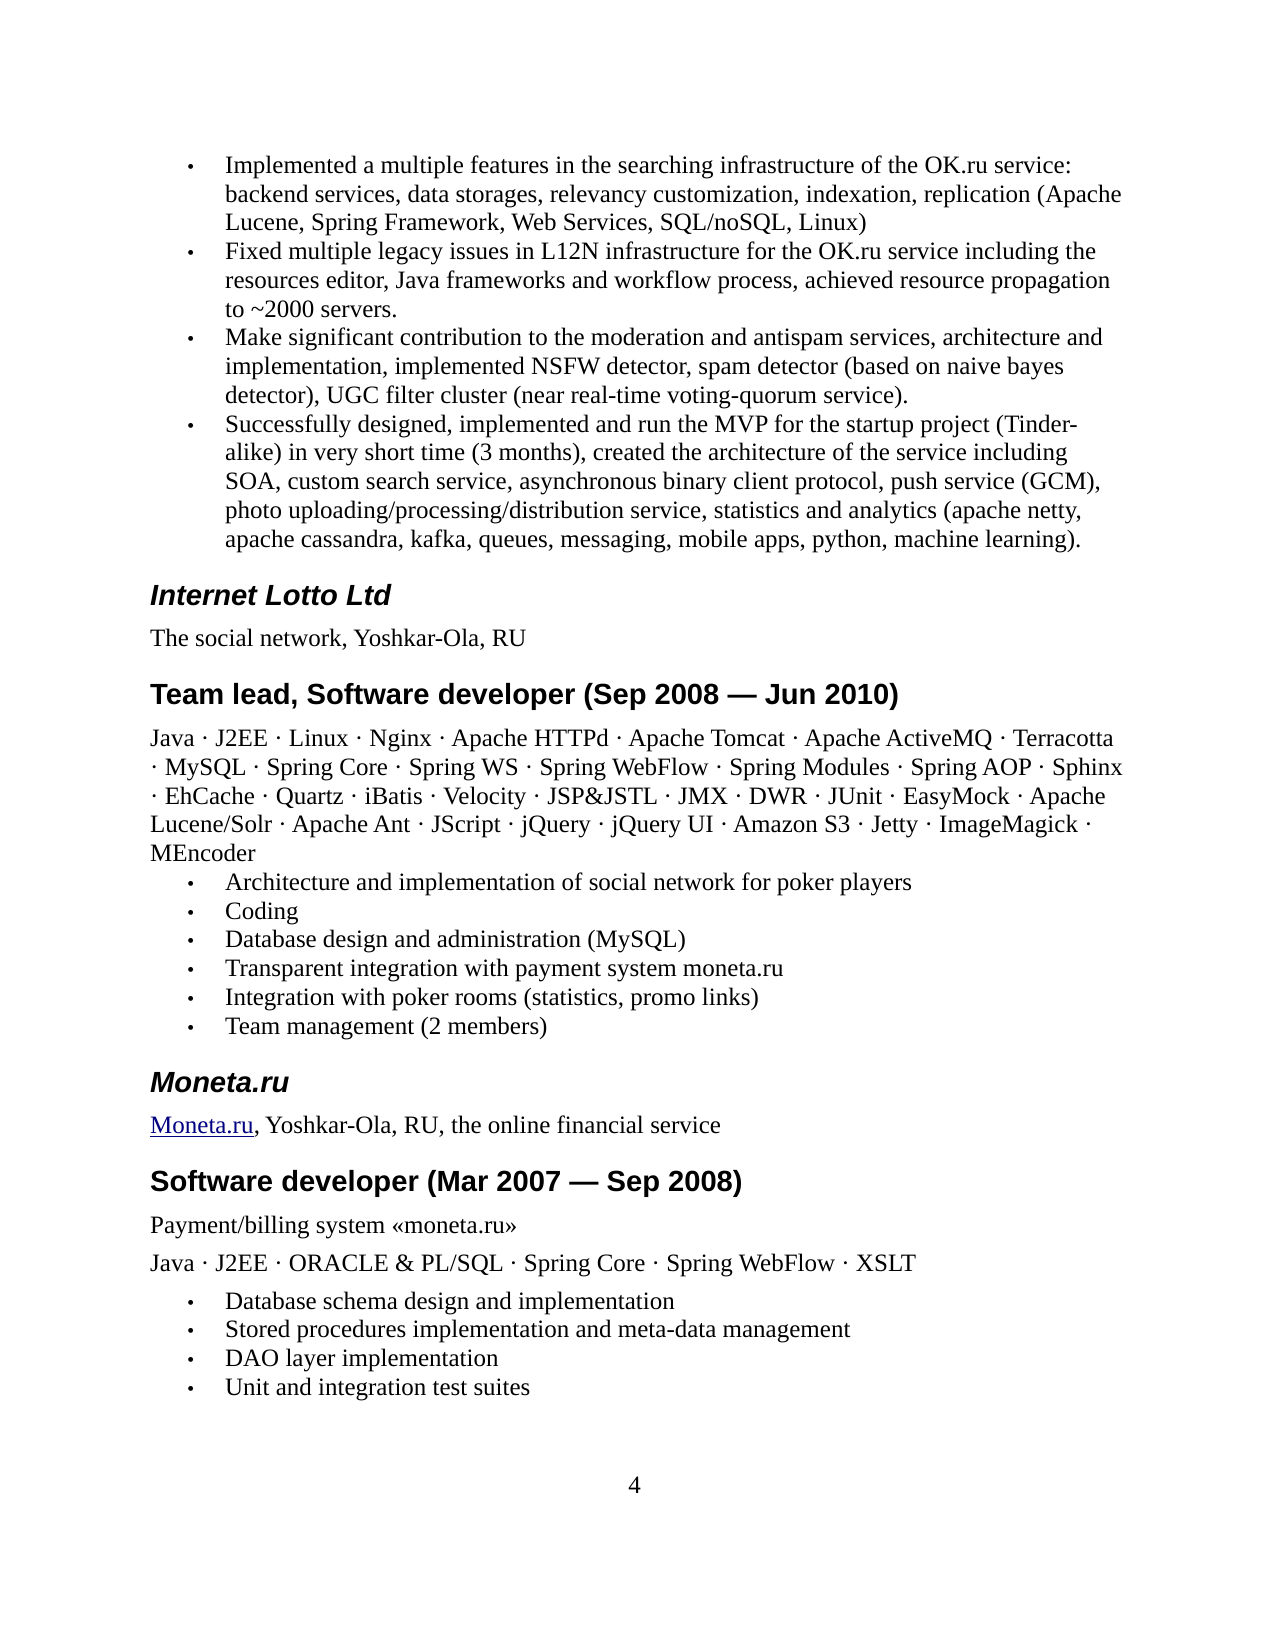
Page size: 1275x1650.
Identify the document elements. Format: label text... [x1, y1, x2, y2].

list Unit and integration test suites [187, 1372, 1125, 1401]
subtitle Internet Lotto Ltd [150, 577, 1125, 611]
list Architecture and implementation of social network for poker players [187, 867, 1125, 896]
list Successfully designed, implemented and run the MVP for the startup project (Tinder-alike) in very short time (3 months), created the architecture of the service including SOA, custom search service, asynchronous binary client protocol, push service (GCM), photo uploading/processing/distribution service, statistics and analytics (apache netty, apache cassandra, kafka, queues, messaging, mobile apps, python, machine learning). [187, 409, 1125, 552]
list Transparent integration with payment system moneta.ru [187, 953, 1125, 982]
text Moneta.ru, Yoshkar-Ola, RU, the online financial service [150, 1111, 1125, 1139]
list Fixed multiple legacy issues in L12N infrastructure for the OK.ru service including the resources editor, Java frameworks and workflow process, achieved resource propagation to ~2000 servers. [187, 236, 1125, 322]
list Coding [187, 896, 1125, 924]
text The social network, Yoshkar-Ola, RU [150, 623, 1125, 652]
subtitle Moneta.ru [150, 1064, 1125, 1098]
list Implemented a multiple features in the searching infrastructure of the OK.ru service: backend services, data storages, relevancy customization, indexation, replication (Apache Lucene, Spring Framework, Web Services, SQL/noSQL, Linux) [187, 150, 1125, 236]
text Java · J2EE · ORACLE & PL/SQL · Spring Core · Spring WebFlow · XSLT [150, 1248, 1125, 1277]
list Integration with poker rooms (statistics, promo links) [187, 982, 1125, 1011]
list Make significant contribution to the moderation and antispam services, architecture and implementation, implemented NSFW detector, spam detector (based on naive bayes detector), UGC filter cluster (near real-time voting-quorum service). [187, 322, 1125, 409]
list Database design and administration (MySQL) [187, 924, 1125, 953]
text Payment/billing system «moneta.ru» [150, 1210, 1125, 1239]
list Team management (2 members) [187, 1011, 1125, 1039]
list Stored procedures implementation and meta-data management [187, 1314, 1125, 1343]
list DAO layer implementation [187, 1343, 1125, 1372]
subtitle Software developer (Mar 2007 — Sep 2008) [150, 1164, 1125, 1198]
list Database schema design and implementation [187, 1286, 1125, 1314]
text Java · J2EE · Linux · Nginx · Apache HTTPd · Apache Tomcat · Apache ActiveMQ · Terracotta · MySQL · Spring Core · Spring WS · Spring WebFlow · Spring Modules · Spring AOP · Sphinx · EhCache · Quartz · iBatis · Velocity · JSP&JSTL · JMX · DWR · JUnit · EasyMock · Apache Lucene/Solr · Apache Ant · JScript · jQuery · jQuery UI · Amazon S3 · Jetty · ImageMagick · MEncoder [150, 723, 1125, 867]
subtitle Team lead, Software developer (Sep 2008 — Jun 2010) [150, 677, 1125, 711]
